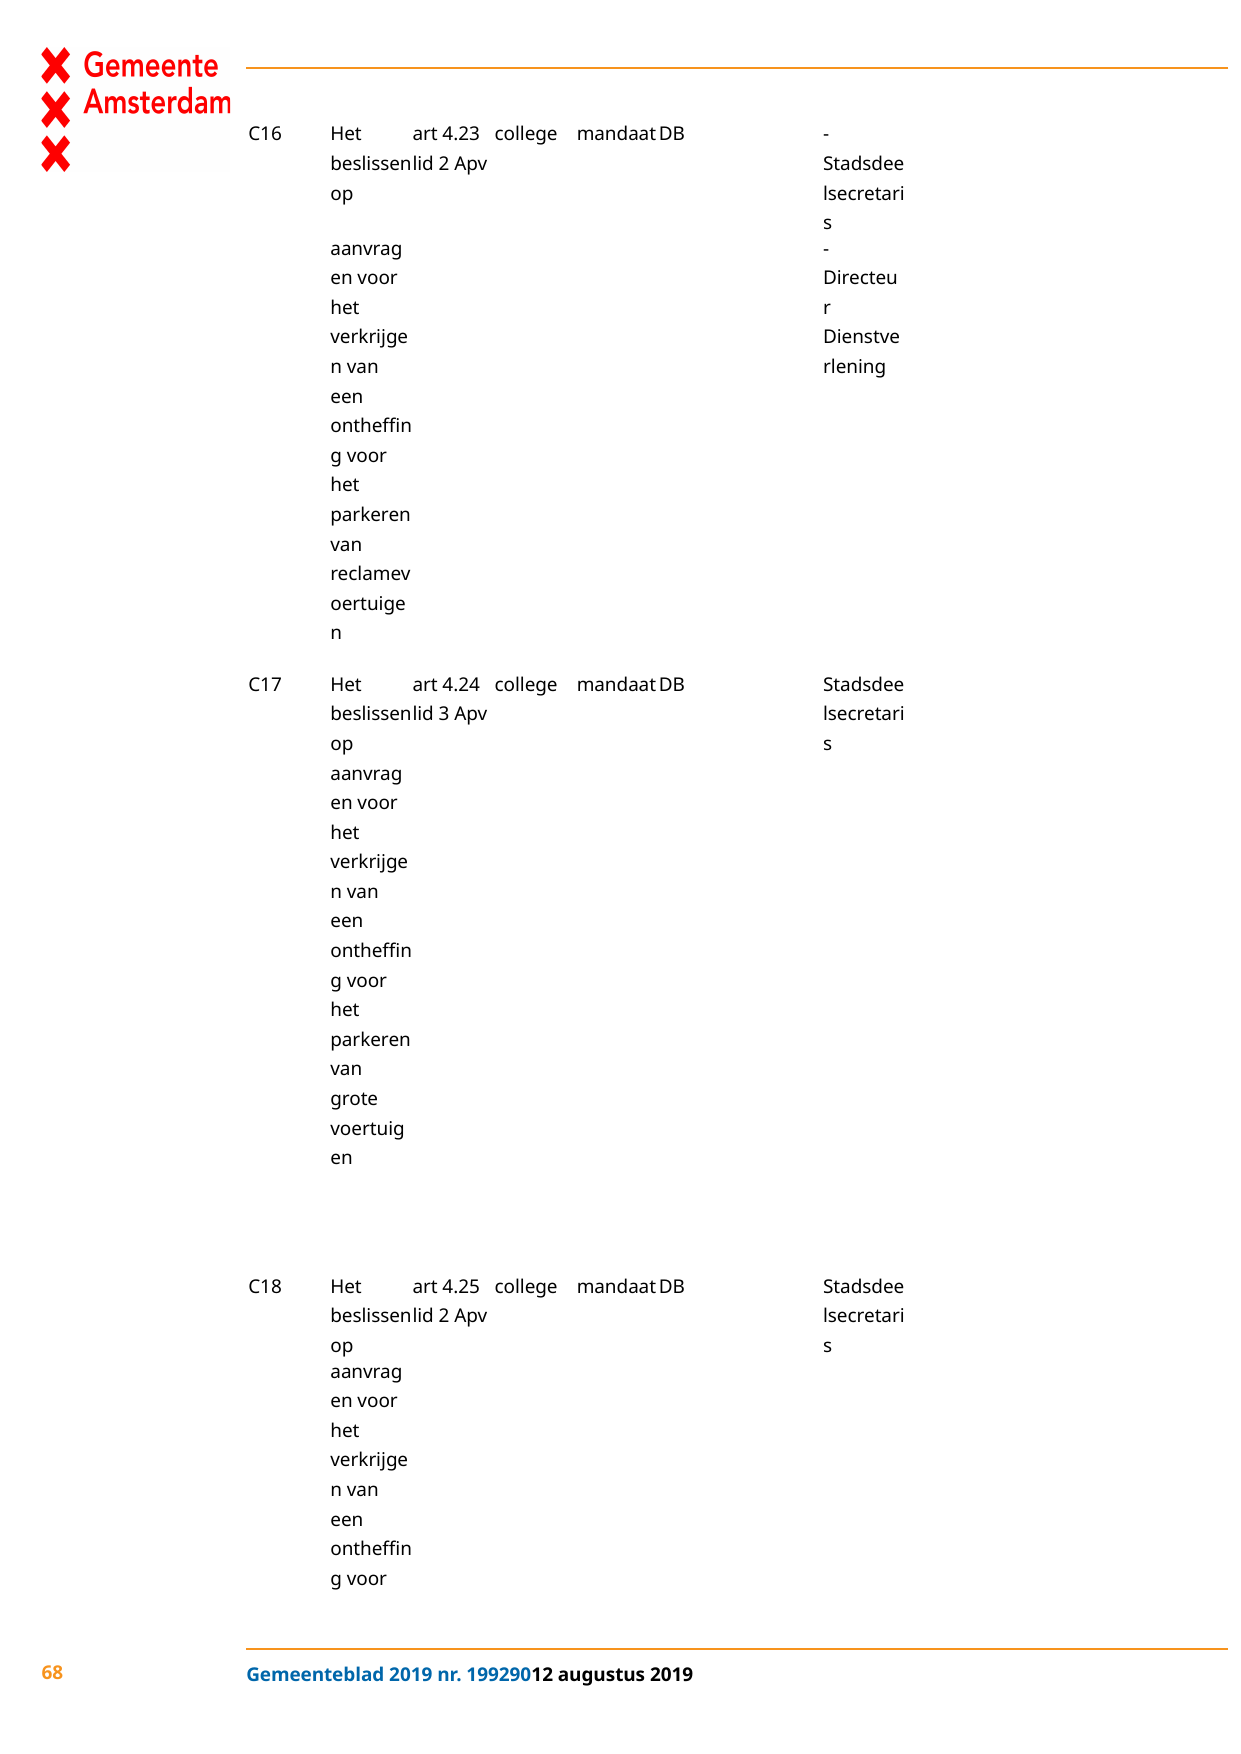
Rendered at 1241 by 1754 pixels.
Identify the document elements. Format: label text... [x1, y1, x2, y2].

table_cell [659, 1222, 741, 1247]
table_cell [1069, 1358, 1152, 1591]
table_cell Het beslissen op aanvragen voor het verkrijgen van een ontheffing voor het parkeren van grote voertuigen [330, 671, 412, 1170]
table_cell [1069, 235, 1152, 645]
table_cell [659, 1247, 741, 1273]
table_cell [741, 671, 823, 1170]
table_cell mandaat [577, 1273, 659, 1358]
table_cell [741, 1170, 823, 1196]
table_cell mandaat [577, 121, 659, 235]
table_cell college [494, 121, 577, 235]
table_cell [905, 1358, 987, 1591]
table_cell DB [659, 1273, 741, 1358]
table_cell [987, 1273, 1069, 1358]
table_cell [905, 121, 987, 235]
table_cell [823, 1358, 905, 1591]
table_cell [1069, 121, 1152, 235]
table_cell [741, 1273, 823, 1358]
table_cell [412, 1170, 494, 1196]
table_cell [659, 95, 741, 121]
table_cell [1069, 645, 1152, 671]
table_cell aanvragen voor het verkrijgen van een ontheffing voor het parkeren van reclamevoertuigen [330, 235, 412, 645]
table_cell [905, 1247, 987, 1273]
table_cell [412, 1358, 494, 1591]
table_cell [1069, 1170, 1152, 1196]
table_cell [494, 1358, 577, 1591]
table_cell [494, 1170, 577, 1196]
table_cell [987, 95, 1069, 121]
table_cell [248, 235, 330, 645]
table_cell [330, 95, 412, 121]
table_cell [659, 645, 741, 671]
table_cell [248, 1222, 330, 1247]
table_cell [248, 95, 330, 121]
table_cell [577, 1358, 659, 1591]
picture [41, 47, 231, 172]
table_cell [1069, 1222, 1152, 1247]
table_cell [412, 95, 494, 121]
table_cell art 4.23 lid 2 Apv [412, 121, 494, 235]
table_cell Stadsdeelsecretaris [823, 1273, 905, 1358]
table_cell [823, 1170, 905, 1196]
table_cell [1069, 671, 1152, 1170]
table_cell [823, 645, 905, 671]
table_cell [905, 1273, 987, 1358]
table_cell art 4.25 lid 2 Apv [412, 1273, 494, 1358]
table_cell [330, 1222, 412, 1247]
table_cell [987, 671, 1069, 1170]
table_cell [741, 1358, 823, 1591]
table_cell [987, 1247, 1069, 1273]
table_cell [494, 1222, 577, 1247]
table_cell [659, 1170, 741, 1196]
table_cell [905, 1170, 987, 1196]
table_cell [248, 1247, 330, 1273]
table_cell [577, 1222, 659, 1247]
table_cell [577, 1247, 659, 1273]
table_cell [412, 645, 494, 671]
table_cell [905, 95, 987, 121]
table_cell [412, 1247, 494, 1273]
table_cell [905, 235, 987, 645]
table_cell [494, 1247, 577, 1273]
table_cell [577, 235, 659, 645]
table_cell [823, 1247, 905, 1273]
table_cell [659, 1358, 741, 1591]
table_cell [659, 235, 741, 645]
table_cell [330, 1247, 412, 1273]
table_cell [905, 1222, 987, 1247]
table_cell college [494, 1273, 577, 1358]
table_cell [741, 645, 823, 671]
table_cell [494, 645, 577, 671]
table_cell Stadsdeelsecretaris [823, 671, 905, 1170]
table_cell C17 [248, 671, 330, 1170]
table_cell [248, 1170, 330, 1196]
table_cell [1069, 1247, 1152, 1273]
table_cell Het beslissen op [330, 1273, 412, 1358]
table_cell [577, 1170, 659, 1196]
table_cell [659, 1196, 741, 1222]
table_cell [1069, 1273, 1152, 1358]
table_cell [577, 1196, 659, 1222]
table_cell [412, 1196, 494, 1222]
table_cell [905, 1196, 987, 1222]
table_cell Het beslissen op [330, 121, 412, 235]
table_cell college [494, 671, 577, 1170]
table_cell [987, 1358, 1069, 1591]
table_cell [987, 121, 1069, 235]
table_cell [494, 235, 577, 645]
table_cell DB [659, 671, 741, 1170]
table_cell [987, 645, 1069, 671]
table_cell [330, 1170, 412, 1196]
table_cell - Directeur Dienstverlening [823, 235, 905, 645]
table_cell [1069, 1196, 1152, 1222]
table_cell aanvragen voor het verkrijgen van een ontheffing voor [330, 1358, 412, 1591]
table_cell mandaat [577, 671, 659, 1170]
table_cell C16 [248, 121, 330, 235]
table_cell [823, 1196, 905, 1222]
table_cell [741, 1222, 823, 1247]
table_cell [823, 95, 905, 121]
table_cell [577, 645, 659, 671]
table_cell [248, 1196, 330, 1222]
table_cell [987, 235, 1069, 645]
table_cell [741, 121, 823, 235]
table_cell [577, 95, 659, 121]
table_cell [741, 235, 823, 645]
table_cell - Stadsdeelsecretaris [823, 121, 905, 235]
table_cell [987, 1196, 1069, 1222]
table_cell [412, 1222, 494, 1247]
table_cell [248, 645, 330, 671]
table_cell C18 [248, 1273, 330, 1358]
table_cell [330, 645, 412, 671]
table_cell [494, 1196, 577, 1222]
table_cell [987, 1170, 1069, 1196]
table_cell [905, 671, 987, 1170]
table_cell [330, 1196, 412, 1222]
table_cell [905, 645, 987, 671]
table_cell [823, 1222, 905, 1247]
table_cell [248, 1358, 330, 1591]
table_cell [494, 95, 577, 121]
table_cell art 4.24 lid 3 Apv [412, 671, 494, 1170]
table_cell DB [659, 121, 741, 235]
table_cell [741, 95, 823, 121]
table_cell [741, 1196, 823, 1222]
table_cell [987, 1222, 1069, 1247]
table_cell [412, 235, 494, 645]
table_cell [741, 1247, 823, 1273]
table_cell [1069, 95, 1152, 121]
